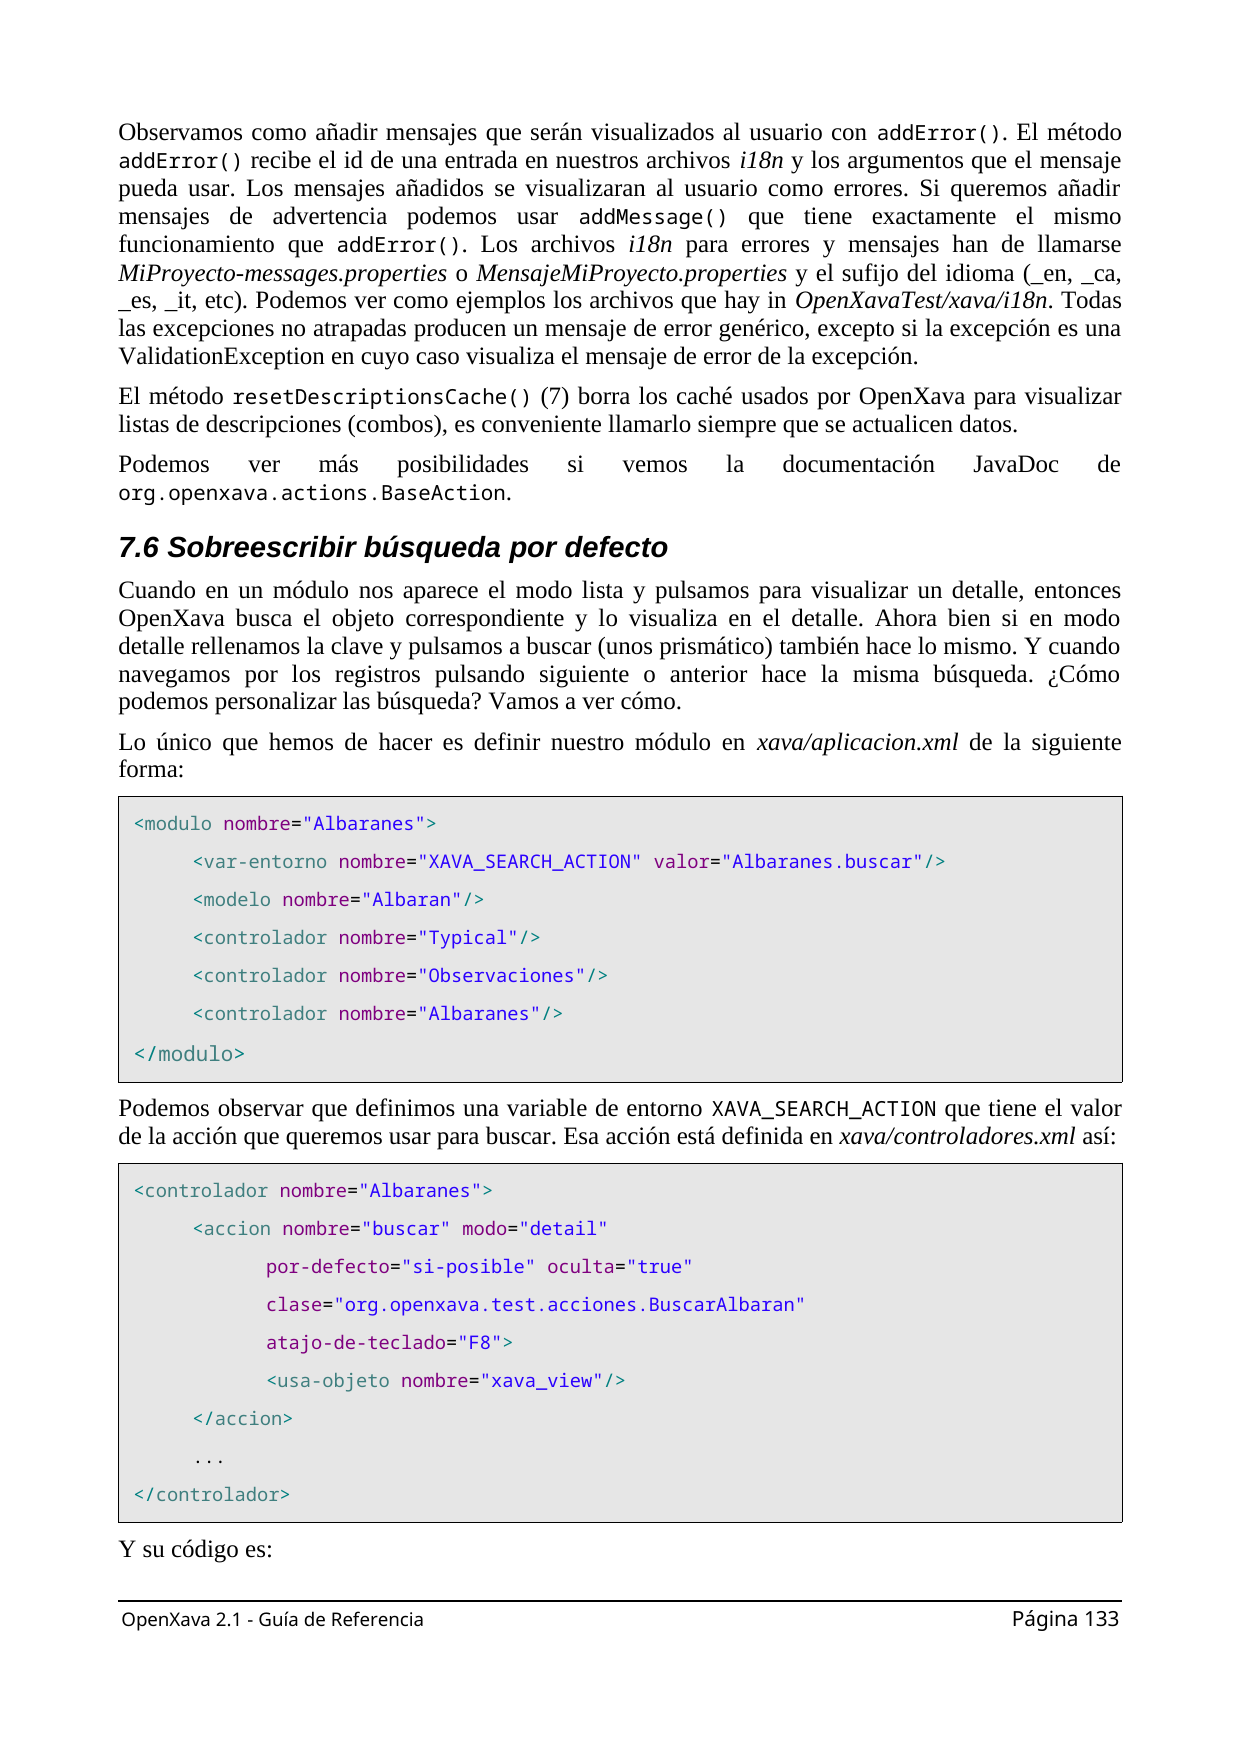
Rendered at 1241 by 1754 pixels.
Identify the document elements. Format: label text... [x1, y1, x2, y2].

text <modulo nombre="Albaranes"> [119, 797, 1122, 834]
text Cuando en un módulo nos aparece el modo lista y pulsamos para visualizar un detalle, entonces OpenXava busca el objeto correspondiente y lo visualiza en el detalle. Ahora bien si en modo detalle rellenamos la clave y pulsamos a buscar (unos prismático) también hace lo mismo. Y cuando navegamos por los registros pulsando siguiente o anterior hace la misma búsqueda. ¿Cómo podemos personalizar las búsqueda? Vamos a ver cómo. [118, 577, 1122, 715]
text ... [119, 1429, 1122, 1467]
text </modulo> [119, 1024, 1122, 1082]
text Y su código es: [118, 1535, 1122, 1562]
text <accion nombre="buscar" modo="detail" [119, 1201, 1122, 1239]
subtitle Sobreescribir búsqueda por defecto [118, 531, 1122, 564]
text Observamos como añadir mensajes que serán visualizados al usuario con addError(). El método addError() recibe el id de una entrada en nuestros archivos i18n y los argumentos que el mensaje pueda usar. Los mensajes añadidos se visualizaran al usuario como errores. Si queremos añadir mensajes de advertencia podemos usar addMessage() que tiene exactamente el mismo funcionamiento que addError(). Los archivos i18n para errores y mensajes han de llamarse MiProyecto-messages.properties o MensajeMiProyecto.properties y el sufijo del idioma (_en, _ca, _es, _it, etc). Podemos ver como ejemplos los archivos que hay in OpenXavaTest/xava/i18n. Todas las excepciones no atrapadas producen un mensaje de error genérico, excepto si la excepción es una ValidationException en cuyo caso visualiza el mensaje de error de la excepción. [118, 118, 1122, 369]
text <usa-objeto nombre="xava_view"/> [119, 1353, 1122, 1391]
text <controlador nombre="Typical"/> [119, 910, 1122, 948]
text por-defecto="si-posible" oculta="true" [119, 1239, 1122, 1277]
text Podemos observar que definimos una variable de entorno XAVA_SEARCH_ACTION que tiene el valor de la acción que queremos usar para buscar. Esa acción está definida en xava/controladores.xml así: [118, 1094, 1122, 1150]
text Lo único que hemos de hacer es definir nuestro módulo en xava/aplicacion.xml de la siguiente forma: [118, 728, 1122, 783]
text <controlador nombre="Albaranes"> [119, 1164, 1122, 1201]
text </accion> [119, 1391, 1122, 1429]
text atajo-de-teclado="F8"> [119, 1315, 1122, 1353]
text clase="org.openxava.test.acciones.BuscarAlbaran" [119, 1277, 1122, 1315]
text <controlador nombre="Albaranes"/> [119, 986, 1122, 1024]
text El método resetDescriptionsCache() (7) borra los caché usados por OpenXava para visualizar listas de descripciones (combos), es conveniente llamarlo siempre que se actualicen datos. [118, 382, 1122, 438]
text </controlador> [119, 1467, 1122, 1522]
text <controlador nombre="Observaciones"/> [119, 948, 1122, 986]
text <var-entorno nombre="XAVA_SEARCH_ACTION" valor="Albaranes.buscar"/> [119, 834, 1122, 872]
text <modelo nombre="Albaran"/> [119, 872, 1122, 910]
text Podemos ver más posibilidades si vemos la documentación JavaDoc de org.openxava.actions.BaseAction. [118, 451, 1122, 506]
